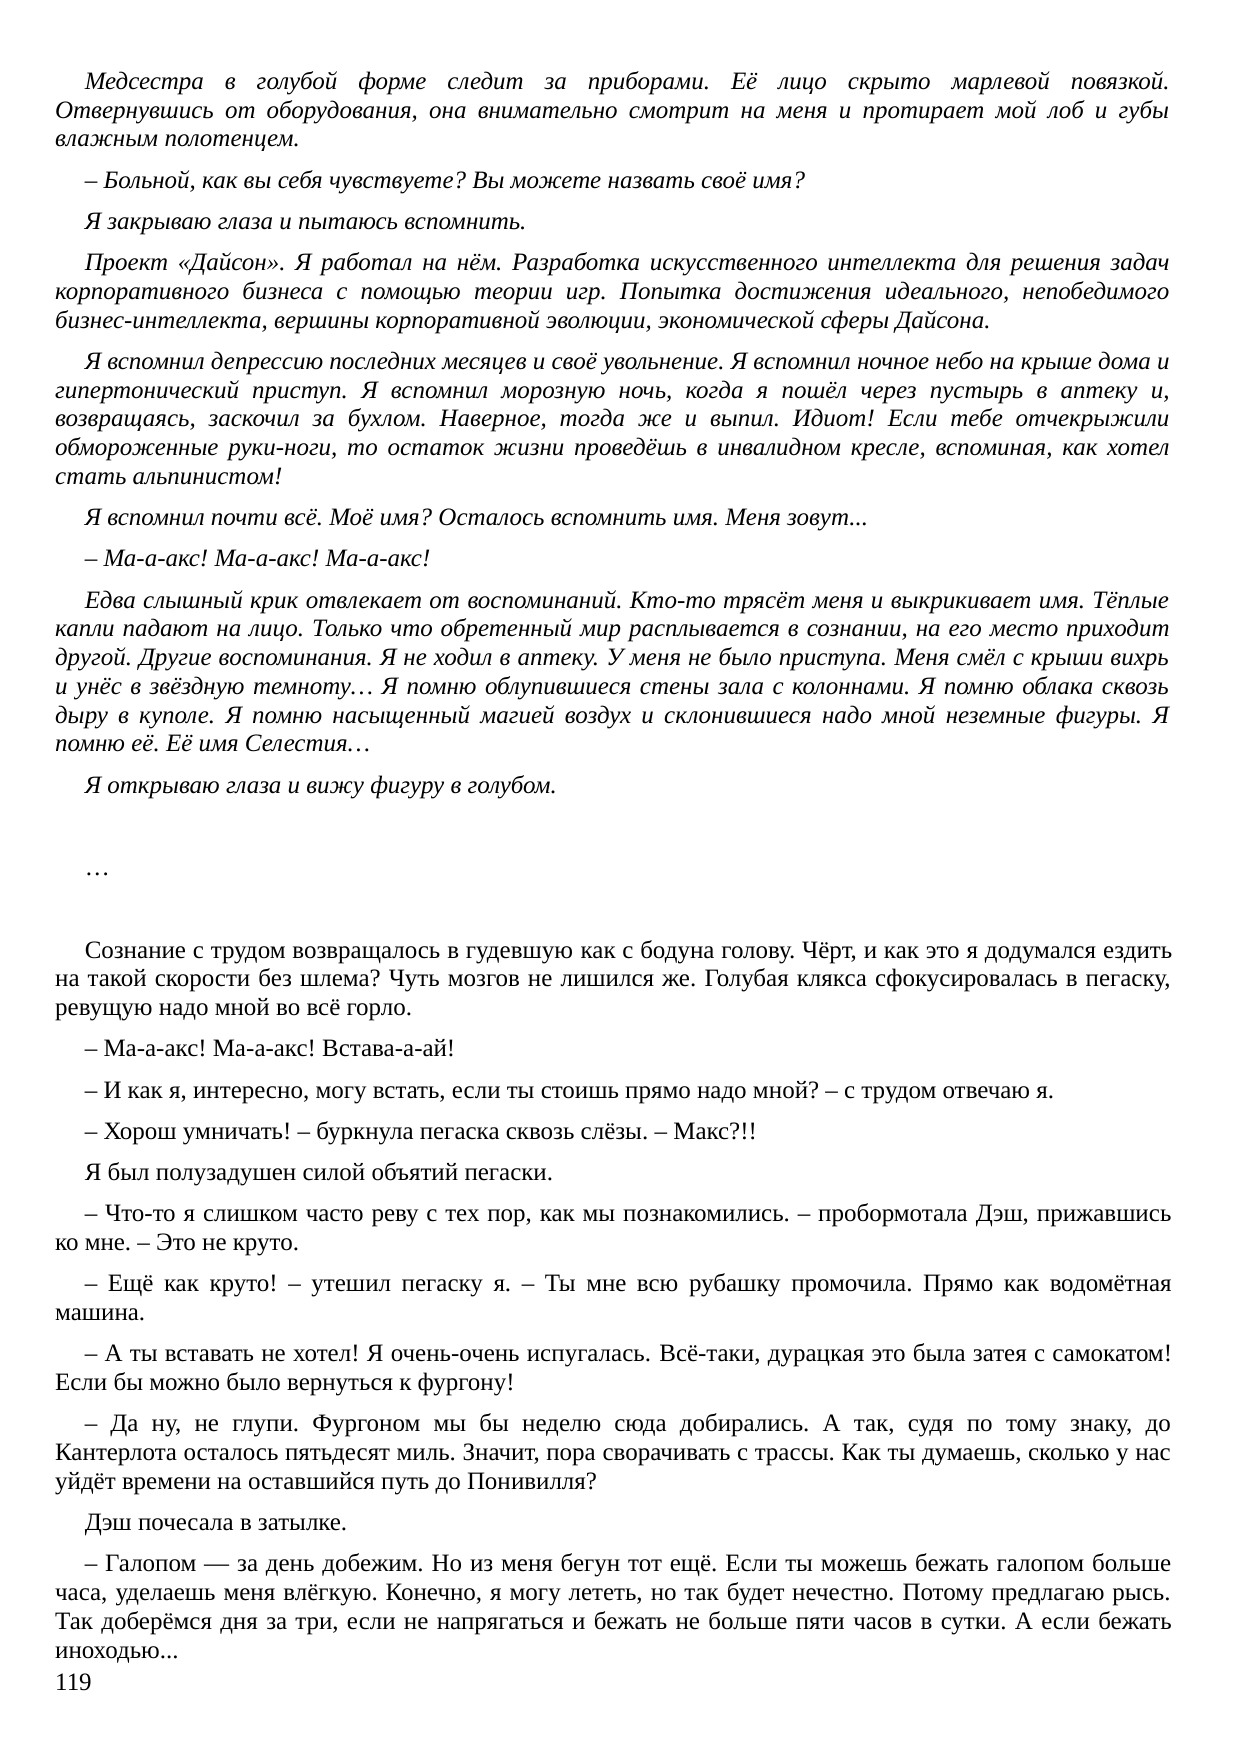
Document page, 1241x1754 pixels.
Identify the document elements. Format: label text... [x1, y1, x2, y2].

text – Ма-а-акс! Ма-а-акс! Встава-а-ай! [55, 1033, 1173, 1062]
text Проект «Дайсон». Я работал на нём. Разработка искусственного интеллекта для решения задач корпоративного бизнеса с помощью теории игр. Попытка достижения идеального, непобедимого бизнес-интеллекта, вершины корпоративной эволюции, экономической сферы Дайсона. [55, 247, 1173, 333]
text – А ты вставать не хотел! Я очень-очень испугалась. Всё-таки, дурацкая это была затея с самокатом! Если бы можно было вернуться к фургону! [55, 1338, 1173, 1396]
text – Хорош умничать! – буркнула пегаска сквозь слёзы. – Макс?!! [55, 1116, 1173, 1145]
text Я был полузадушен силой объятий пегаски. [55, 1157, 1173, 1186]
text – И как я, интересно, могу встать, если ты стоишь прямо надо мной? – с трудом отвечаю я. [55, 1075, 1173, 1103]
text – Что-то я слишком часто реву с тех пор, как мы познакомились. – пробормотала Дэш, прижавшись ко мне. – Это не круто. [55, 1198, 1173, 1256]
text Сознание с трудом возвращалось в гудевшую как с бодуна голову. Чёрт, и как это я додумался ездить на такой скорости без шлема? Чуть мозгов не лишился же. Голубая клякса сфокусировалась в пегаску, ревущую надо мной во всё горло. [55, 935, 1173, 1021]
text Я открываю глаза и вижу фигуру в голубом. [55, 770, 1173, 798]
text – Да ну, не глупи. Фургоном мы бы неделю сюда добирались. А так, судя по тому знаку, до Кантерлота осталось пятьдесят миль. Значит, пора сворачивать с трассы. Как ты думаешь, сколько у нас уйдёт времени на оставшийся путь до Понивилля? [55, 1408, 1173, 1495]
text Я вспомнил депрессию последних месяцев и своё увольнение. Я вспомнил ночное небо на крыше дома и гипертонический приступ. Я вспомнил морозную ночь, когда я пошёл через пустырь в аптеку и, возвращаясь, заскочил за бухлом. Наверное, тогда же и выпил. Идиот! Если тебе отчекрыжили обмороженные руки-ноги, то остаток жизни проведёшь в инвалидном кресле, вспоминая, как хотел стать альпинистом! [55, 346, 1173, 490]
text Дэш почесала в затылке. [55, 1507, 1173, 1536]
text … [55, 852, 1173, 881]
text Медсестра в голубой форме следит за приборами. Её лицо скрыто марлевой повязкой. Отвернувшись от оборудования, она внимательно смотрит на меня и протирает мой лоб и губы влажным полотенцем. [55, 66, 1173, 152]
text Я вспомнил почти всё. Моё имя? Осталось вспомнить имя. Меня зовут... [55, 502, 1173, 531]
text – Больной, как вы себя чувствуете? Вы можете назвать своё имя? [55, 165, 1173, 193]
text Я закрываю глаза и пытаюсь вспомнить. [55, 206, 1173, 235]
text – Ма-а-акс! Ма-а-акс! Ма-а-акс! [55, 543, 1173, 572]
text Едва слышный крик отвлекает от воспоминаний. Кто-то трясёт меня и выкрикивает имя. Тёплые капли падают на лицо. Только что обретенный мир расплывается в сознании, на его место приходит другой. Другие воспоминания. Я не ходил в аптеку. У меня не было приступа. Меня смёл с крыши вихрь и унёс в звёздную темноту… Я помню облупившиеся стены зала с колоннами. Я помню облака сквозь дыру в куполе. Я помню насыщенный магией воздух и склонившиеся надо мной неземные фигуры. Я помню её. Её имя Селестия… [55, 585, 1173, 757]
text – Ещё как круто! – утешил пегаску я. – Ты мне всю рубашку промочила. Прямо как водомётная машина. [55, 1268, 1173, 1326]
text – Галопом — за день добежим. Но из меня бегун тот ещё. Если ты можешь бежать галопом больше часа, уделаешь меня влёгкую. Конечно, я могу лететь, но так будет нечестно. Потому предлагаю рысь. Так доберёмся дня за три, если не напрягаться и бежать не больше пяти часов в сутки. А если бежать иноходью... [55, 1548, 1173, 1663]
